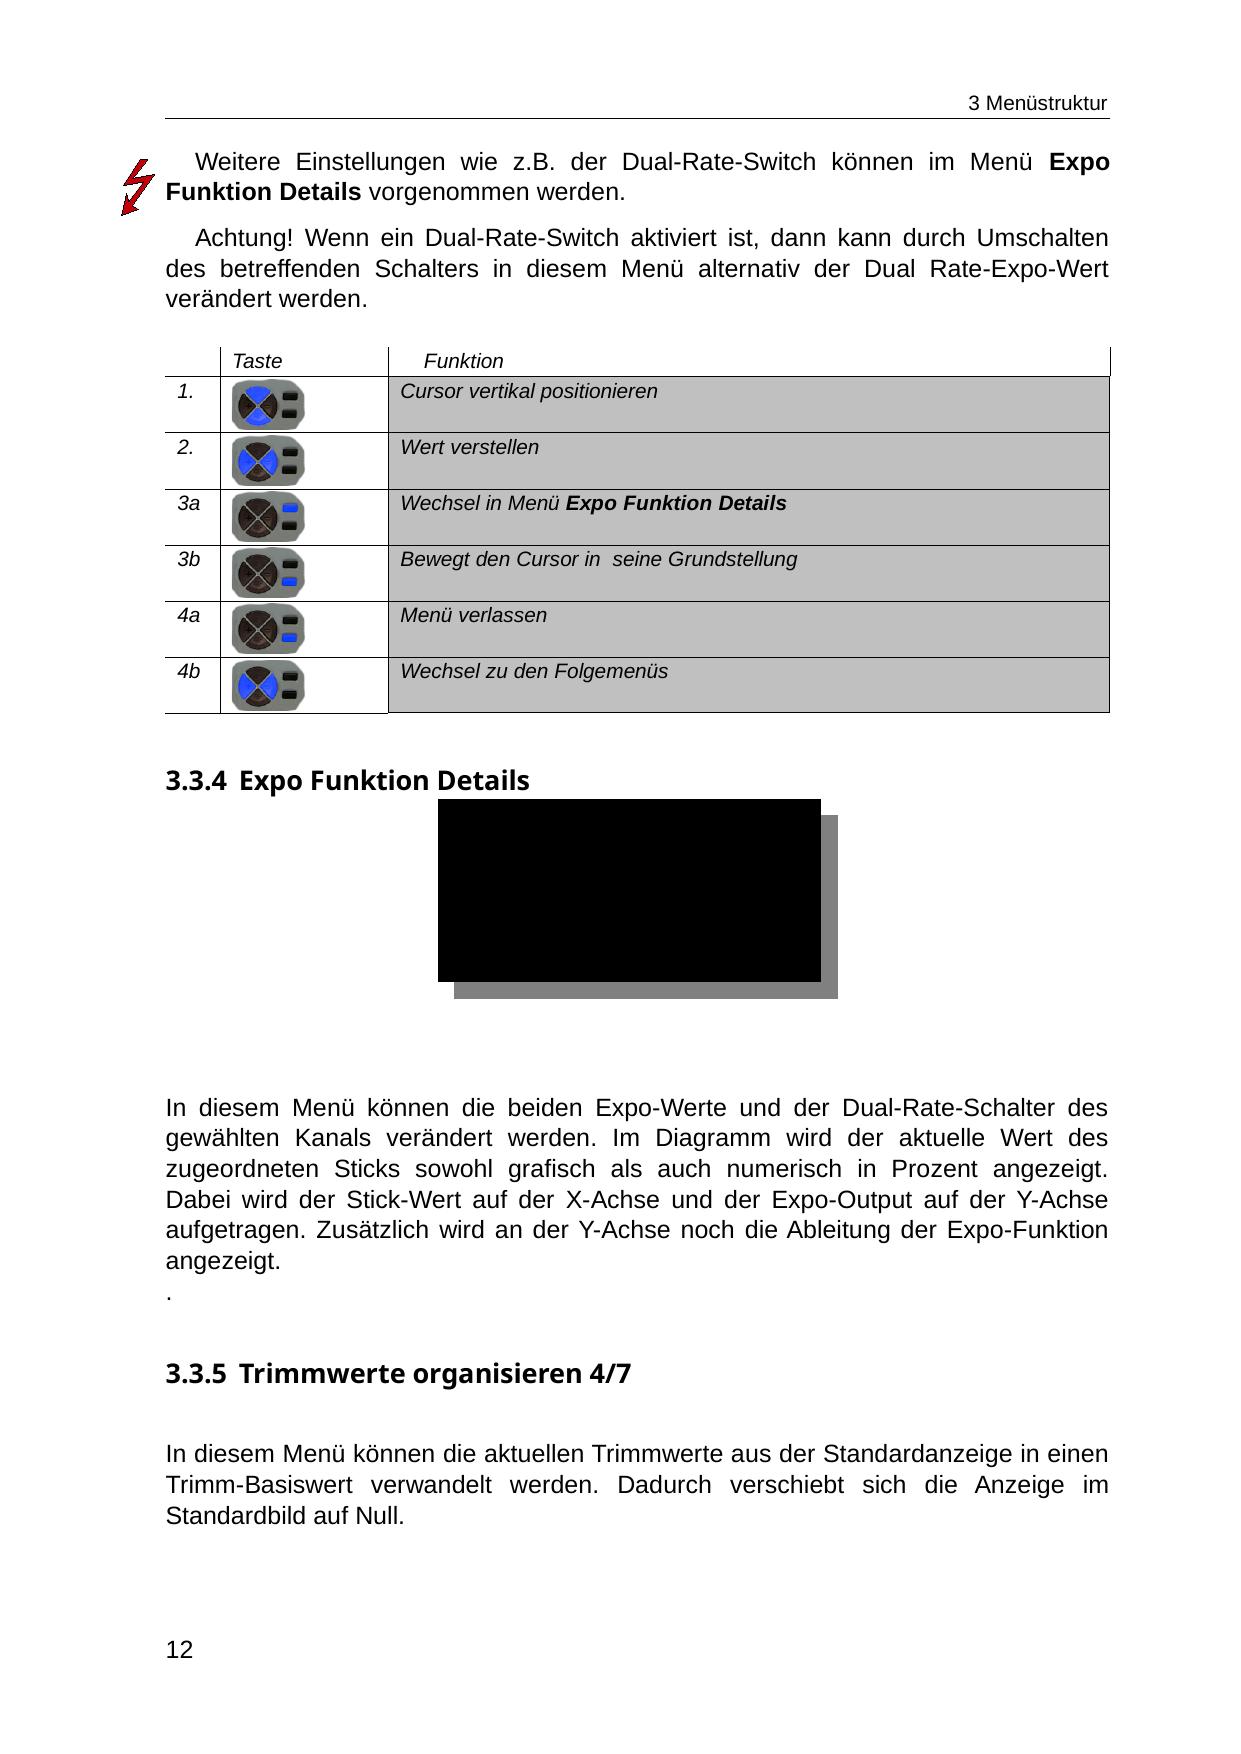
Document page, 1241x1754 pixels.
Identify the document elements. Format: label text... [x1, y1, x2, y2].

text Achtung! Wenn ein Dual-Rate-Switch aktiviert ist, dann kann durch Umschalten des betreffenden Schalters in diesem Menü alternativ der Dual Rate-Expo-Wert verändert werden. [165, 224, 1110, 313]
table_cell [221, 546, 388, 601]
table_cell [221, 658, 388, 713]
table_cell [221, 433, 388, 489]
table_cell [221, 377, 388, 432]
text . [165, 1278, 1110, 1306]
table_cell Wert verstellen [389, 433, 1109, 489]
table_cell Wechsel zu den Folgemenüs [389, 658, 1109, 712]
table_cell 3b [165, 546, 220, 601]
table_cell Wechsel in Menü Expo Funktion Details [389, 490, 1109, 545]
table_cell [221, 602, 388, 657]
table_header Taste [221, 347, 388, 376]
table_cell 4a [165, 602, 220, 657]
picture [231, 603, 306, 654]
table_header Funktion [389, 347, 1110, 376]
table_cell Menü verlassen [389, 602, 1109, 657]
table_cell 3a [165, 490, 220, 545]
picture [231, 435, 306, 486]
subtitle Trimmwerte organisieren 4/7 [165, 1354, 1110, 1391]
table_cell Cursor vertikal positionieren [389, 377, 1109, 432]
table_header [165, 347, 220, 376]
subtitle Expo Funktion Details [165, 762, 1110, 799]
table_cell 4b [165, 658, 220, 713]
picture [231, 547, 306, 598]
text Weitere Einstellungen wie z.B. der Dual-Rate-Switch können im Menü Expo Funktion Details vorgenommen werden. [165, 147, 1110, 206]
picture [231, 660, 306, 711]
text In diesem Menü können die aktuellen Trimmwerte aus der Standardanzeige in einen Trimm-Basiswert verwandelt werden. Dadurch verschiebt sich die Anzeige im Standardbild auf Null. [165, 1440, 1110, 1530]
table_cell 2. [165, 433, 220, 489]
picture [231, 491, 306, 542]
table_cell [221, 490, 388, 545]
text In diesem Menü können die beiden Expo-Werte und der Dual-Rate-Schalter des gewählten Kanals verändert werden. Im Diagramm wird der aktuelle Wert des zugeordneten Sticks sowohl grafisch als auch numerisch in Prozent angezeigt. Dabei wird der Stick-Wert auf der X-Achse und der Expo-Output auf der Y-Achse aufgetragen. Zusätzlich wird an der Y-Achse noch die Ableitung der Expo-Funktion angezeigt. [165, 1093, 1110, 1275]
picture [231, 379, 306, 430]
table_cell 1. [165, 377, 220, 432]
table_cell Bewegt den Cursor in seine Grundstellung [389, 546, 1109, 601]
